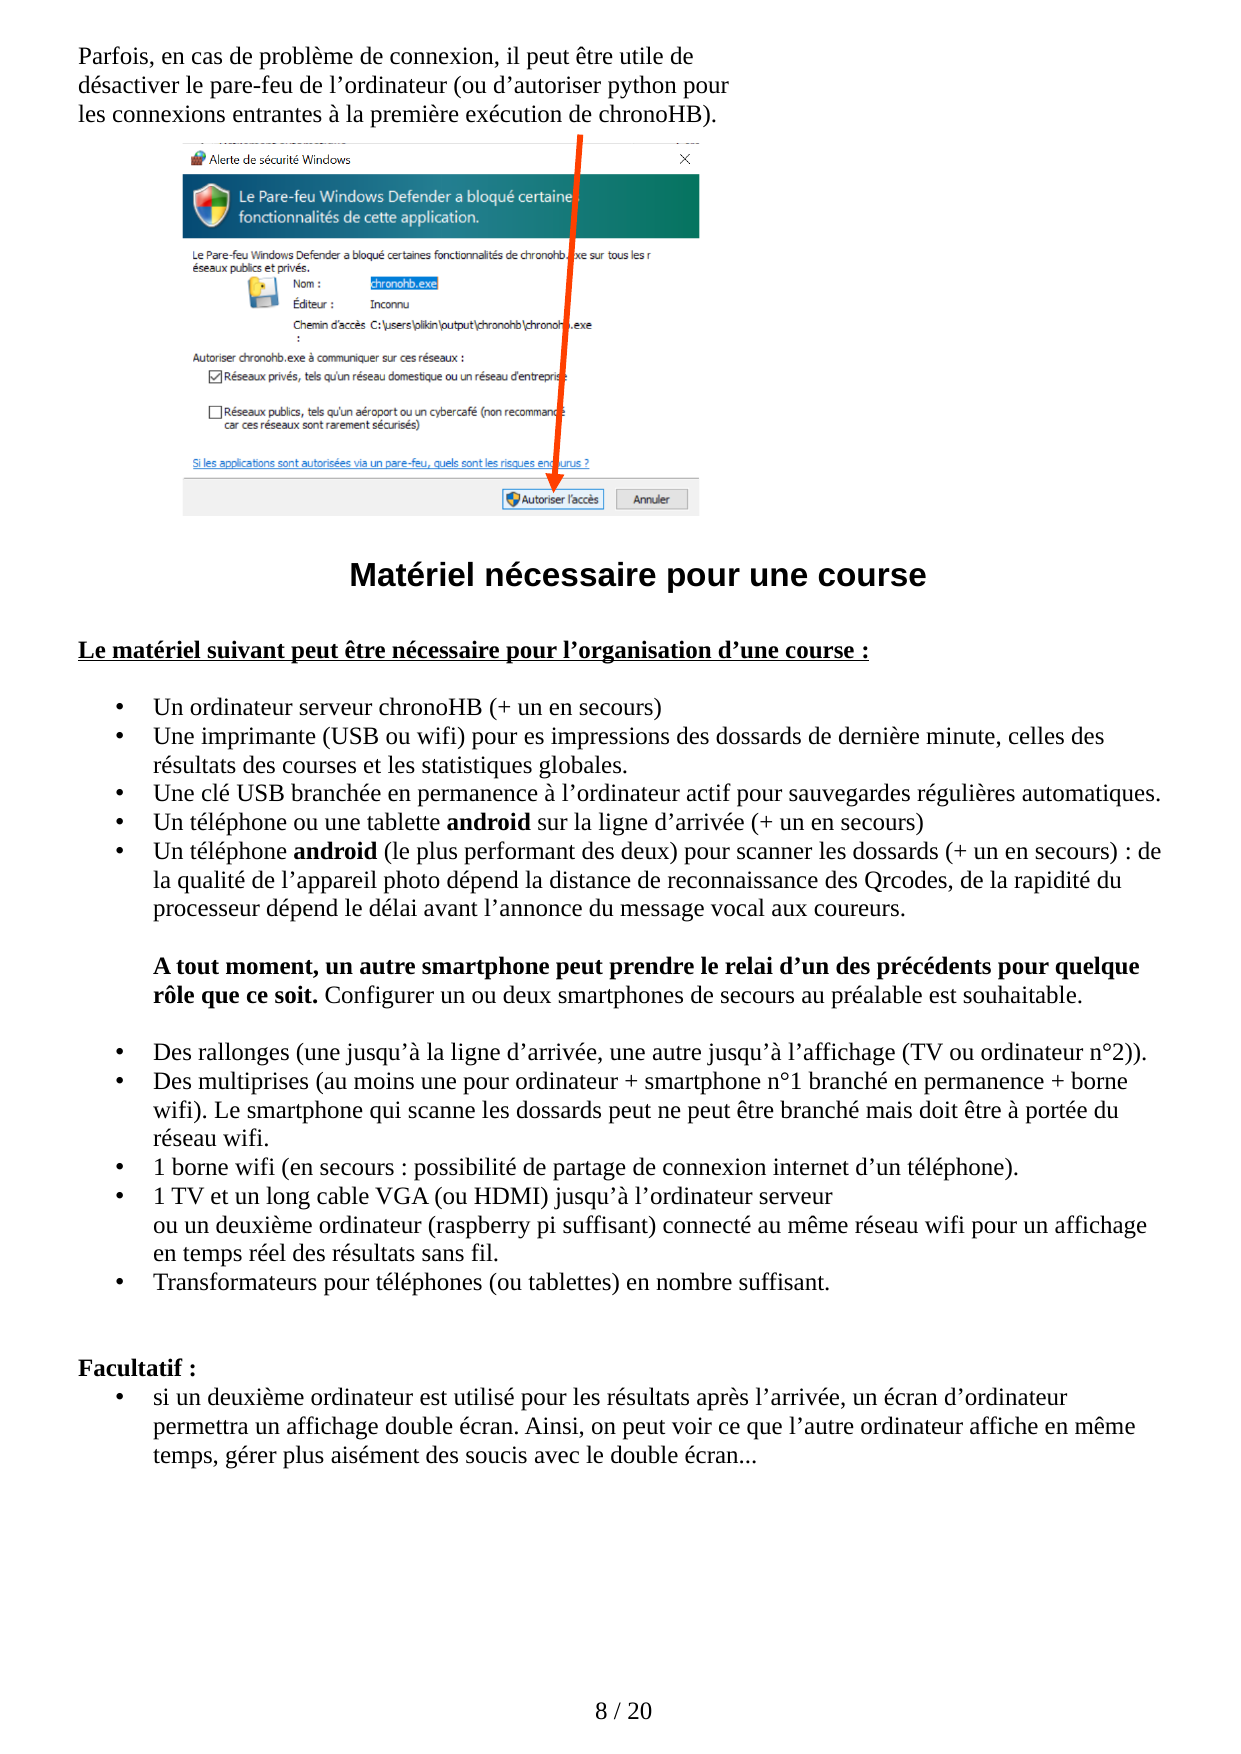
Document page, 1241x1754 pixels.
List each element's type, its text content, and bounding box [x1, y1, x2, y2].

list Des rallonges (une jusqu’à la ligne d’arrivée, une autre jusqu’à l’affichage (TV ou ordinateur n°2)). [115, 1037, 1169, 1066]
list si un deuxième ordinateur est utilisé pour les résultats après l’arrivée, un écran d’ordinateur permettra un affichage double écran. Ainsi, on peut voir ce que l’autre ordinateur affiche en même temps, gérer plus aisément des soucis avec le double écran... [115, 1382, 1169, 1468]
list Une imprimante (USB ou wifi) pour es impressions des dossards de dernière minute, celles des résultats des courses et les statistiques globales. [115, 721, 1169, 778]
list Un téléphone android (le plus performant des deux) pour scanner les dossards (+ un en secours) : de la qualité de l’appareil photo dépend la distance de reconnaissance des Qrcodes, de la rapidité du processeur dépend le délai avant l’annonce du message vocal aux coureurs. A tout moment, un autre smartphone peut prendre le relai d’un des précédents pour quelque rôle que ce soit. Configurer un ou deux smartphones de secours au préalable est souhaitable. [115, 836, 1169, 1008]
list Transformateurs pour téléphones (ou tablettes) en nombre suffisant. [115, 1267, 1169, 1296]
list Un ordinateur serveur chronoHB (+ un en secours) [115, 692, 1169, 721]
list Un téléphone ou une tablette android sur la ligne d’arrivée (+ un en secours) [115, 807, 1169, 836]
text Le matériel suivant peut être nécessaire pour l’organisation d’une course : [78, 635, 1169, 663]
text Parfois, en cas de problème de connexion, il peut être utile de désactiver le pare-feu de l’ordinateur (ou d’autoriser python pour les connexions entrantes à la première exécution de chronoHB). [78, 41, 744, 128]
subtitle Matériel nécessaire pour une course [107, 555, 1169, 593]
text Facultatif : [78, 1353, 1169, 1382]
list 1 TV et un long cable VGA (ou HDMI) jusqu’à l’ordinateur serveur ou un deuxième ordinateur (raspberry pi suffisant) connecté au même réseau wifi pour un affichage en temps réel des résultats sans fil. [115, 1181, 1169, 1267]
list Des multiprises (au moins une pour ordinateur + smartphone n°1 branché en permanence + borne wifi). Le smartphone qui scanne les dossards peut ne peut être branché mais doit être à portée du réseau wifi. [115, 1066, 1169, 1152]
picture [182, 143, 700, 516]
list Une clé USB branchée en permanence à l’ordinateur actif pour sauvegardes régulières automatiques. [115, 778, 1169, 807]
list 1 borne wifi (en secours : possibilité de partage de connexion internet d’un téléphone). [115, 1152, 1169, 1181]
